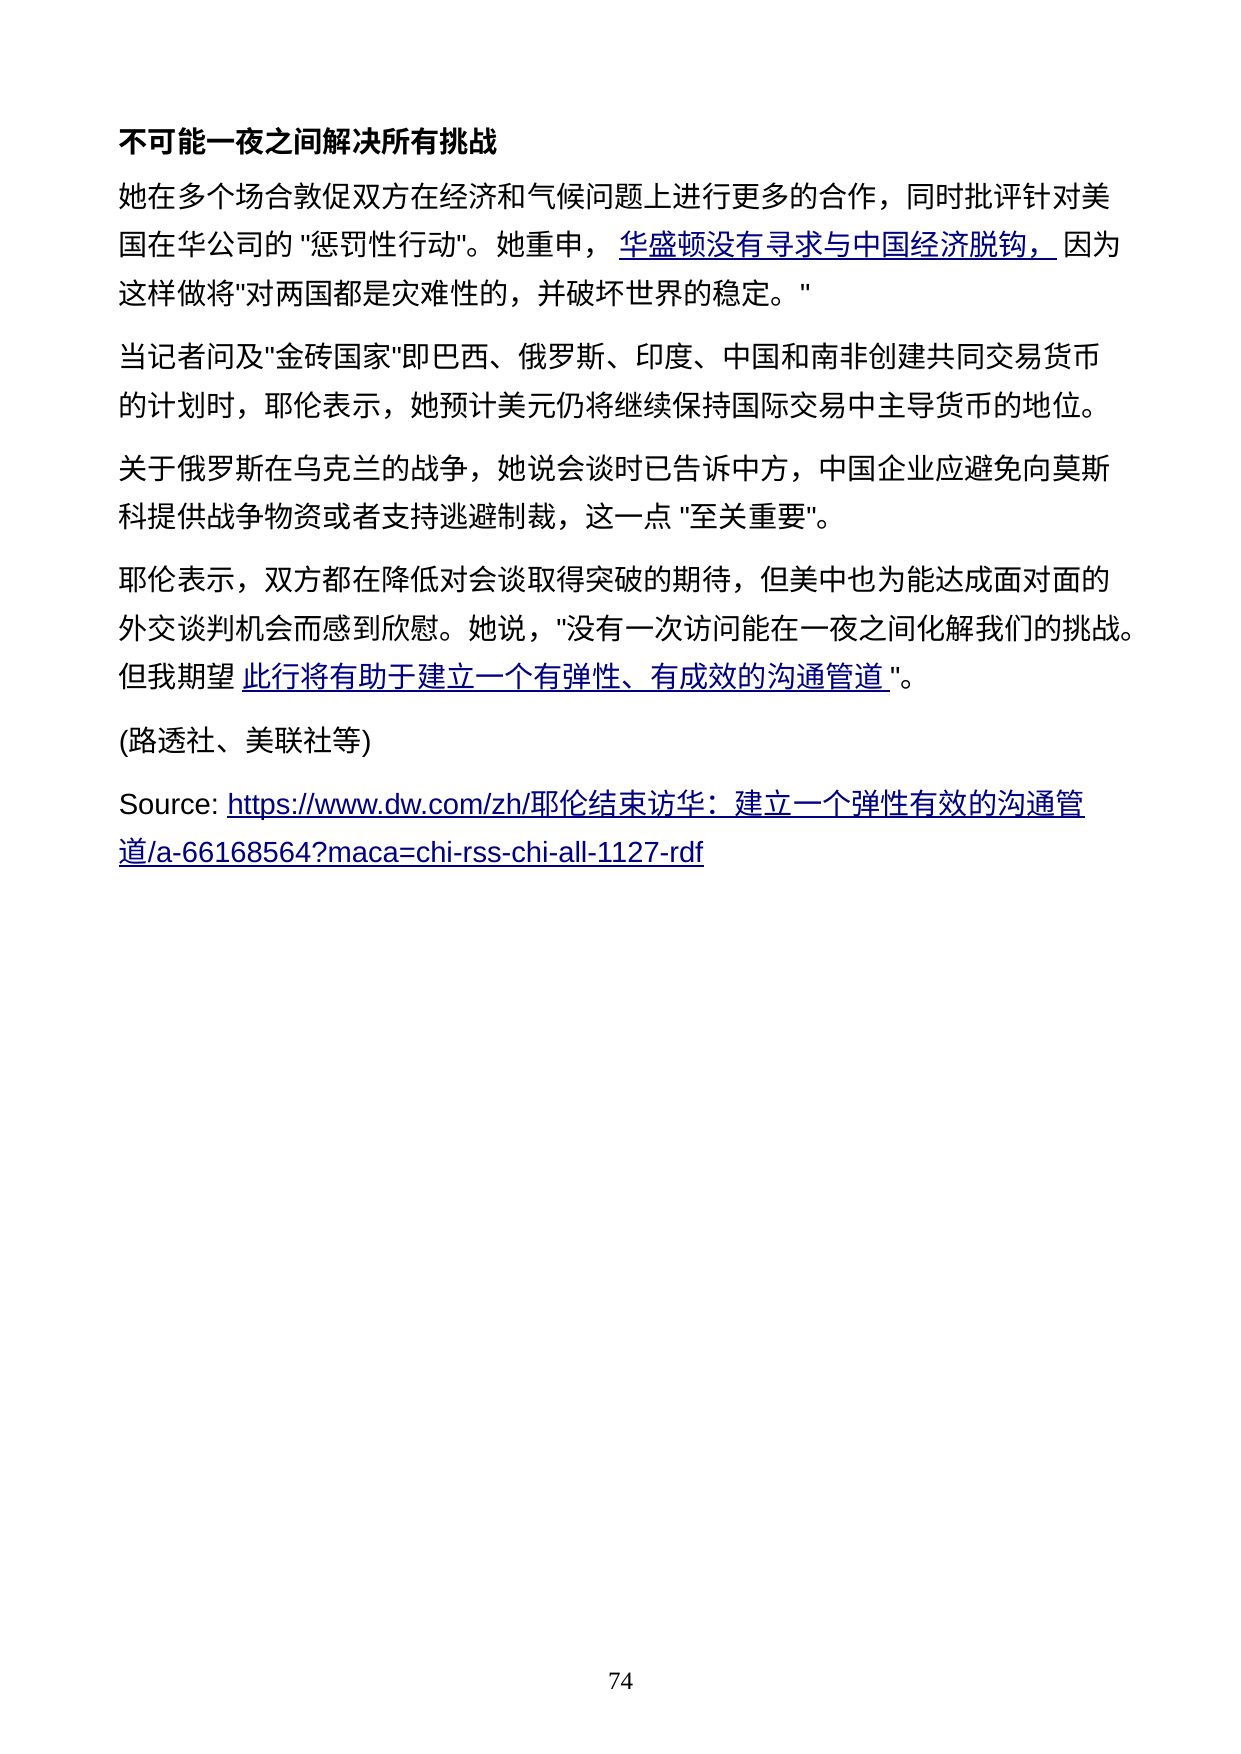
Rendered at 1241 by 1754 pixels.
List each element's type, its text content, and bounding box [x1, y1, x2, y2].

text 当记者问及"金砖国家"即巴西、俄罗斯、印度、中国和南非创建共同交易货币的计划时，耶伦表示，她预计美元仍将继续保持国际交易中主导货币的地位。 [118, 333, 1122, 424]
text 她在多个场合敦促双方在经济和气候问题上进行更多的合作，同时批评针对美国在华公司的 "惩罚性行动"。她重申， 华盛顿没有寻求与中国经济脱钩， 因为这样做将"对两国都是灾难性的，并破坏世界的稳定。" [118, 173, 1122, 313]
subtitle 不可能一夜之间解决所有挑战 [118, 118, 1122, 161]
text Source: https://www.dw.com/zh/耶伦结束访华：建立一个弹性有效的沟通管道/a-66168564?maca=chi-rss-chi-all-1127-rdf [118, 780, 1122, 871]
text (路透社、美联社等) [118, 717, 1122, 759]
text 关于俄罗斯在乌克兰的战争，她说会谈时已告诉中方，中国企业应避免向莫斯科提供战争物资或者支持逃避制裁，这一点 "至关重要"。 [118, 445, 1122, 536]
text 耶伦表示，双方都在降低对会谈取得突破的期待，但美中也为能达成面对面的外交谈判机会而感到欣慰。她说，"没有一次访问能在一夜之间化解我们的挑战。但我期望 此行将有助于建立一个有弹性、有成效的沟通管道 "。 [118, 557, 1122, 696]
